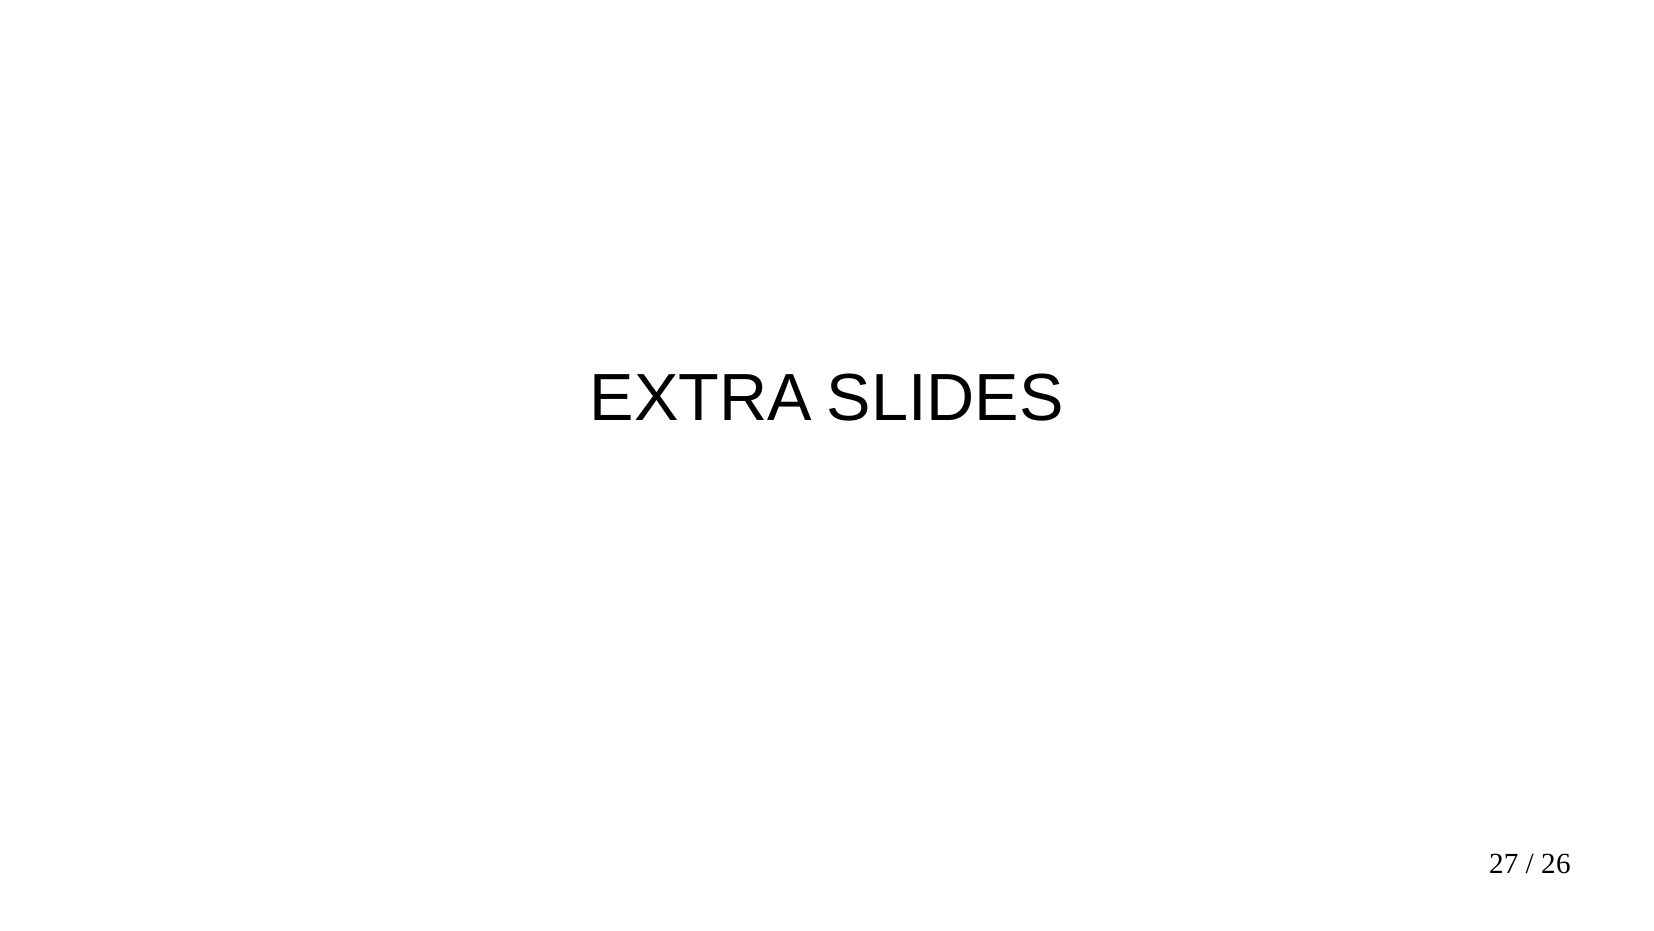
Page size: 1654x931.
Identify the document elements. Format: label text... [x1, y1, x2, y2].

subtitle EXTRA SLIDES [82, 37, 1571, 757]
